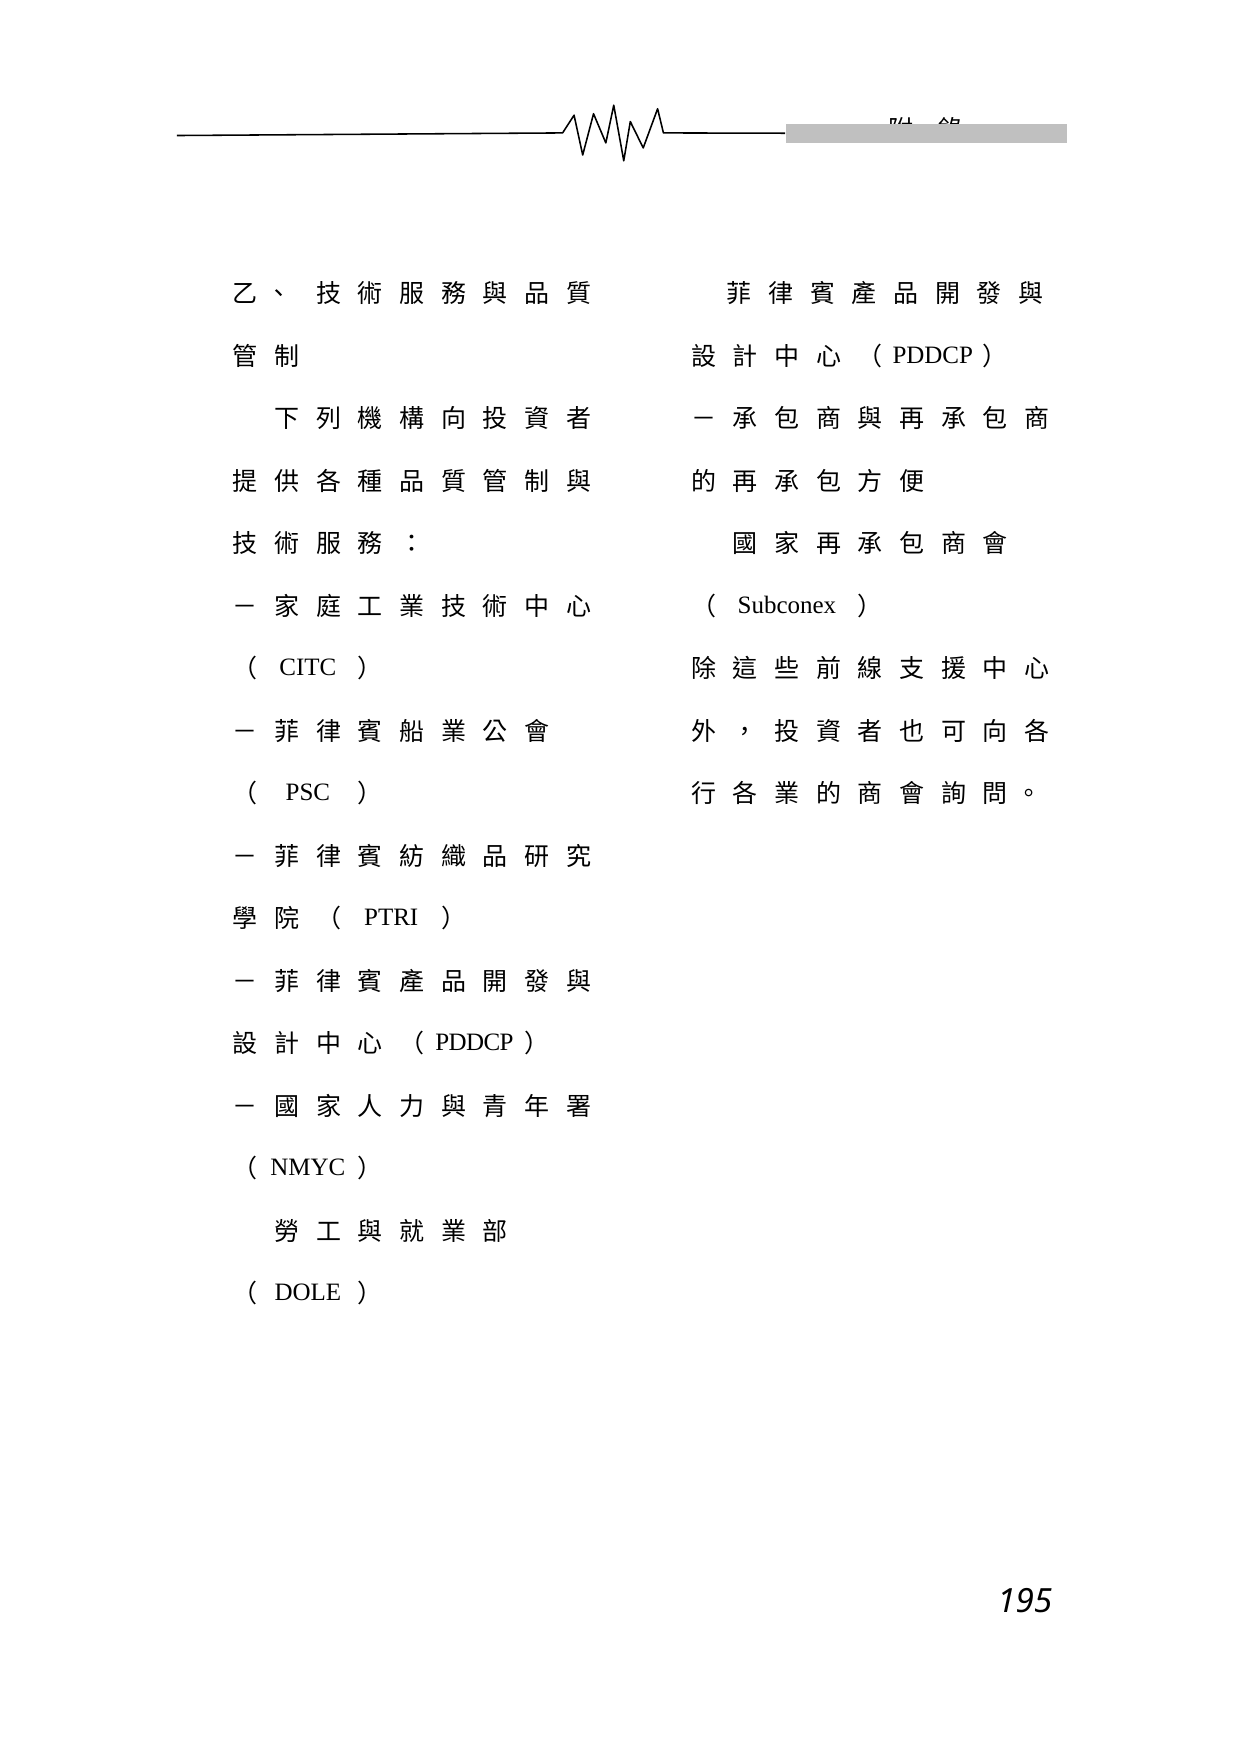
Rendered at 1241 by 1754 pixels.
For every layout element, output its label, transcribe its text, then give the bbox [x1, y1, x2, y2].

table_header 菲律賓產品開發與設計中心（PDDCP） －承包商與再承包商的再承包方便 國家再承包商會（Subconex） 除這些前線支援中心外，投資者也可向各行各業的商會詢問。 [621, 250, 1068, 1313]
table_header 乙、技術服務與品質管制 下列機構向投資者提供各種品質管制與技術服務： －家庭工業技術中心（CITC） －菲律賓船業公會（PSC） －菲律賓紡織品研究學院（PTRI） －菲律賓產品開發與設計中心（PDDCP） －國家人力與青年署（NMYC） 勞工與就業部（DOLE） [183, 250, 621, 1313]
